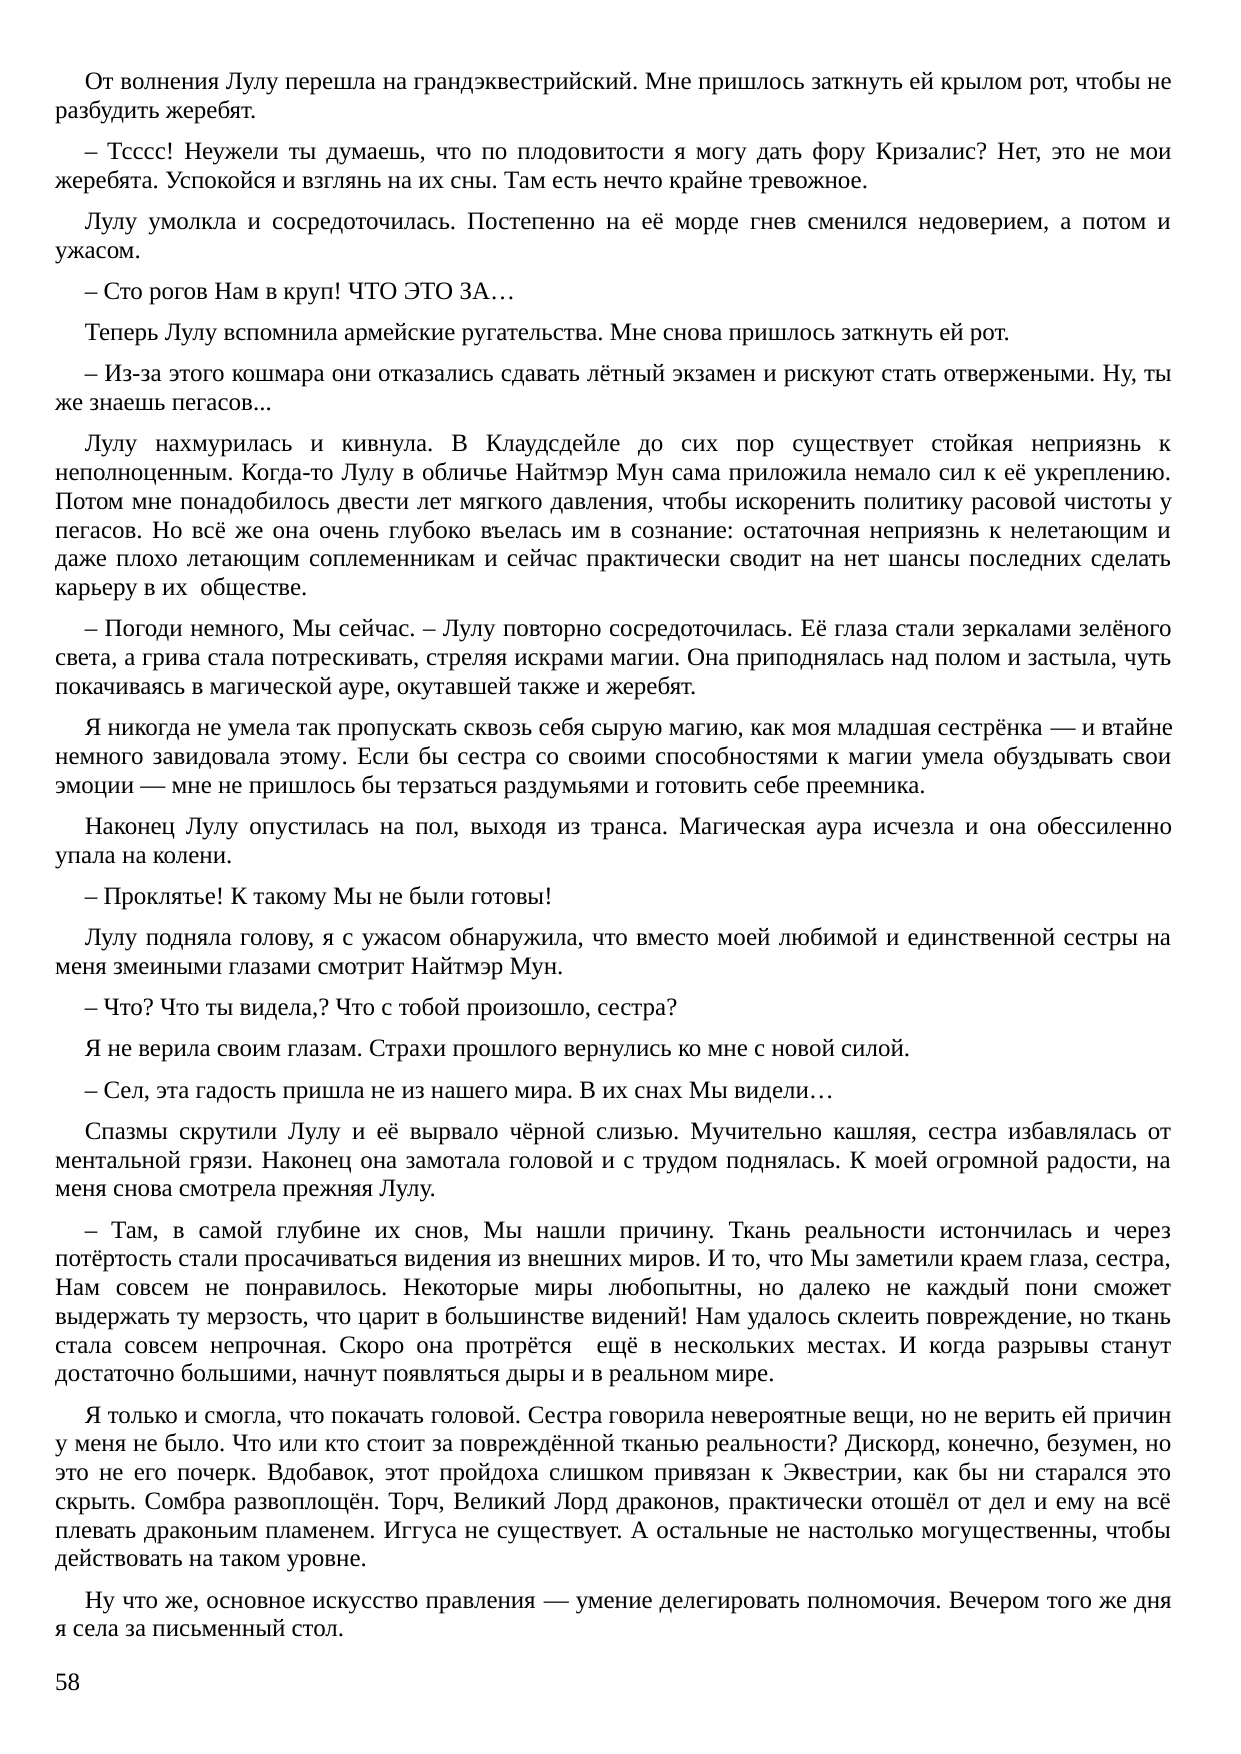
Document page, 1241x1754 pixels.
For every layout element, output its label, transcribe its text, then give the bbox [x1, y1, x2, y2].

text От волнения Лулу перешла на грандэквестрийский. Мне пришлось заткнуть ей крылом рот, чтобы не разбудить жеребят. [55, 66, 1173, 123]
text Ну что же, основное искусство правления — умение делегировать полномочия. Вечером того же дня я села за письменный стол. [55, 1585, 1173, 1642]
text – Сто рогов Нам в круп! ЧТО ЭТО ЗА… [55, 276, 1173, 305]
text – Из-за этого кошмара они отказались сдавать лётный экзамен и рискуют стать отвержеными. Ну, ты же знаешь пегасов... [55, 358, 1173, 416]
text Лулу подняла голову, я с ужасом обнаружила, что вместо моей любимой и единственной сестры на меня змеиными глазами смотрит Найтмэр Мун. [55, 922, 1173, 980]
text – Погоди немного, Мы сейчас. – Лулу повторно сосредоточилась. Её глаза стали зеркалами зелёного света, а грива стала потрескивать, стреляя искрами магии. Она приподнялась над полом и застыла, чуть покачиваясь в магической ауре, окутавшей также и жеребят. [55, 613, 1173, 700]
text – Там, в самой глубине их снов, Мы нашли причину. Ткань реальности истончилась и через потёртость стали просачиваться видения из внешних миров. И то, что Мы заметили краем глаза, сестра, Нам совсем не понравилось. Некоторые миры любопытны, но далеко не каждый пони сможет выдержать ту мерзость, что царит в большинстве видений! Нам удалось склеить повреждение, но ткань стала совсем непрочная. Скоро она протрётся ещё в нескольких местах. И когда разрывы станут достаточно большими, начнут появляться дыры и в реальном мире. [55, 1215, 1173, 1387]
text Лулу умолкла и сосредоточилась. Постепенно на её морде гнев сменился недоверием, а потом и ужасом. [55, 206, 1173, 263]
text – Сел, эта гадость пришла не из нашего мира. В их снах Мы видели… [55, 1075, 1173, 1103]
text Я не верила своим глазам. Страхи прошлого вернулись ко мне с новой силой. [55, 1033, 1173, 1062]
text – Тсссс! Неужели ты думаешь, что по плодовитости я могу дать фору Кризалис? Нет, это не мои жеребята. Успокойся и взглянь на их сны. Там есть нечто крайне тревожное. [55, 136, 1173, 193]
text Наконец Лулу опустилась на пол, выходя из транса. Магическая аура исчезла и она обессиленно упала на колени. [55, 811, 1173, 868]
text Лулу нахмурилась и кивнула. В Клаудсдейле до сих пор существует стойкая неприязнь к неполноценным. Когда-то Лулу в обличье Найтмэр Мун сама приложила немало сил к её укреплению. Потом мне понадобилось двести лет мягкого давления, чтобы искоренить политику расовой чистоты у пегасов. Но всё же она очень глубоко въелась им в сознание: остаточная неприязнь к нелетающим и даже плохо летающим соплеменникам и сейчас практически сводит на нет шансы последних сделать карьеру в их обществе. [55, 428, 1173, 601]
text – Что? Что ты видела,? Что с тобой произошло, сестра? [55, 992, 1173, 1021]
text Я только и смогла, что покачать головой. Сестра говорила невероятные вещи, но не верить ей причин у меня не было. Что или кто стоит за повреждённой тканью реальности? Дискорд, конечно, безумен, но это не его почерк. Вдобавок, этот пройдоха слишком привязан к Эквестрии, как бы ни старался это скрыть. Сомбра развоплощён. Торч, Великий Лорд драконов, практически отошёл от дел и ему на всё плевать драконьим пламенем. Иггуса не существует. А остальные не настолько могущественны, чтобы действовать на таком уровне. [55, 1400, 1173, 1572]
text Спазмы скрутили Лулу и её вырвало чёрной слизью. Мучительно кашляя, сестра избавлялась от ментальной грязи. Наконец она замотала головой и с трудом поднялась. К моей огромной радости, на меня снова смотрела прежняя Лулу. [55, 1116, 1173, 1202]
text Я никогда не умела так пропускать сквозь себя сырую магию, как моя младшая сестрёнка — и втайне немного завидовала этому. Если бы сестра со своими способностями к магии умела обуздывать свои эмоции — мне не пришлось бы терзаться раздумьями и готовить себе преемника. [55, 712, 1173, 798]
text – Проклятье! К такому Мы не были готовы! [55, 881, 1173, 910]
text Теперь Лулу вспомнила армейские ругательства. Мне снова пришлось заткнуть ей рот. [55, 317, 1173, 346]
